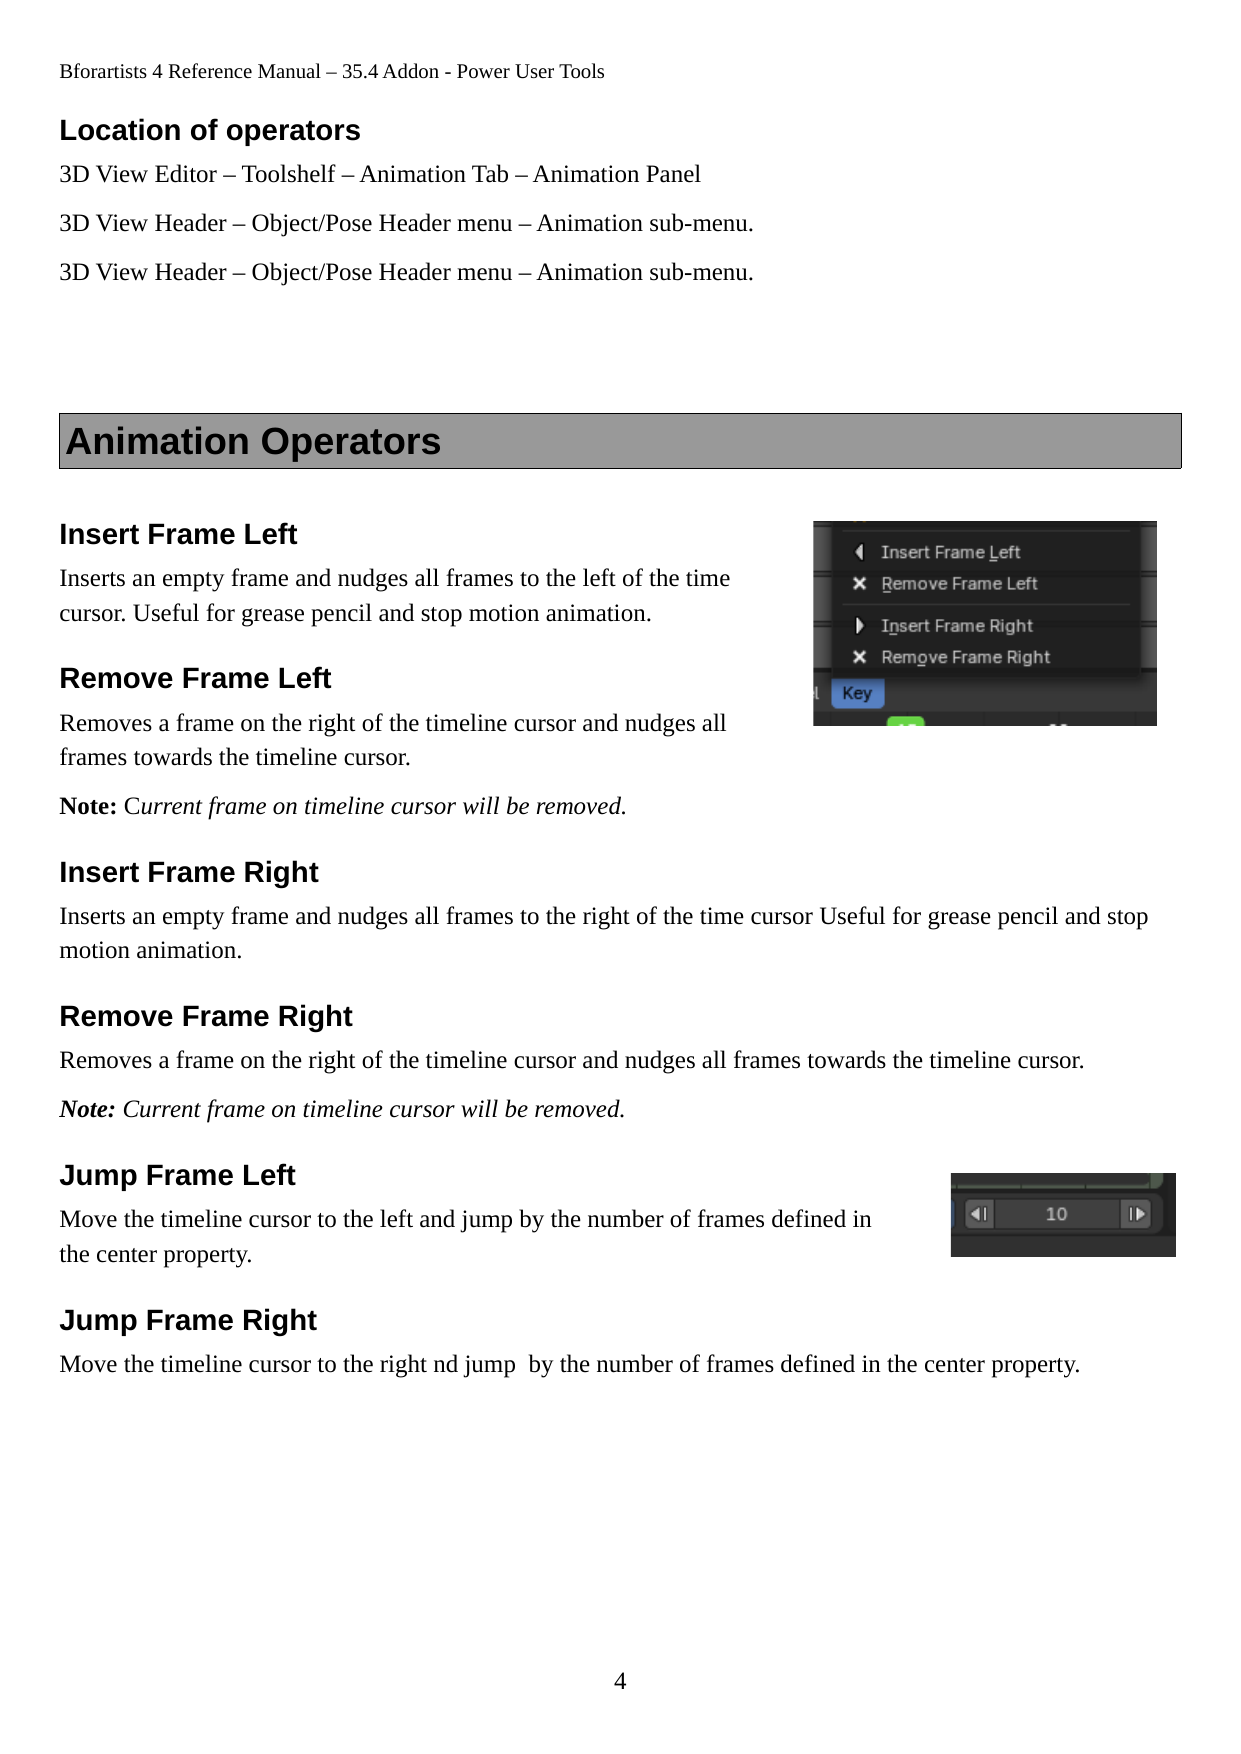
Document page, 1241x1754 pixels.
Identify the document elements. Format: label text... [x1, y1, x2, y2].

text Note: Current frame on timeline cursor will be removed. [59, 1094, 1181, 1123]
subtitle Insert Frame Right [59, 855, 1181, 888]
text 3D View Header – Object/Pose Header menu – Animation sub-menu. [59, 208, 1181, 237]
picture [950, 1173, 1176, 1257]
subtitle Jump Frame Left [59, 1158, 1181, 1192]
subtitle Remove Frame Left [59, 661, 813, 695]
text Note: Current frame on timeline cursor will be removed. [59, 791, 1181, 820]
subtitle Remove Frame Right [59, 999, 1181, 1033]
text Move the timeline cursor to the left and jump by the number of frames defined in the center property. [59, 1204, 1181, 1268]
text Removes a frame on the right of the timeline cursor and nudges all frames towards the timeline cursor. [59, 1045, 1181, 1074]
subtitle [1157, 661, 1181, 695]
subtitle Jump Frame Right [59, 1302, 1181, 1336]
table_header Animation Operators [60, 414, 1181, 468]
subtitle Insert Frame Left [59, 517, 1181, 551]
text Inserts an empty frame and nudges all frames to the right of the time cursor Useful for grease pencil and stop motion animation. [59, 901, 1181, 964]
text Move the timeline cursor to the right nd jump by the number of frames defined in the center property. [59, 1349, 1181, 1377]
subtitle Location of operators [59, 113, 1181, 146]
text Removes a frame on the right of the timeline cursor and nudges all frames towards the timeline cursor. [59, 708, 1181, 771]
picture [813, 521, 1157, 726]
text 3D View Editor – Toolshelf – Animation Tab – Animation Panel [59, 159, 1181, 188]
text 3D View Header – Object/Pose Header menu – Animation sub-menu. [59, 257, 1181, 286]
text Inserts an empty frame and nudges all frames to the left of the time cursor. Useful for grease pencil and stop motion animation. [59, 563, 813, 626]
